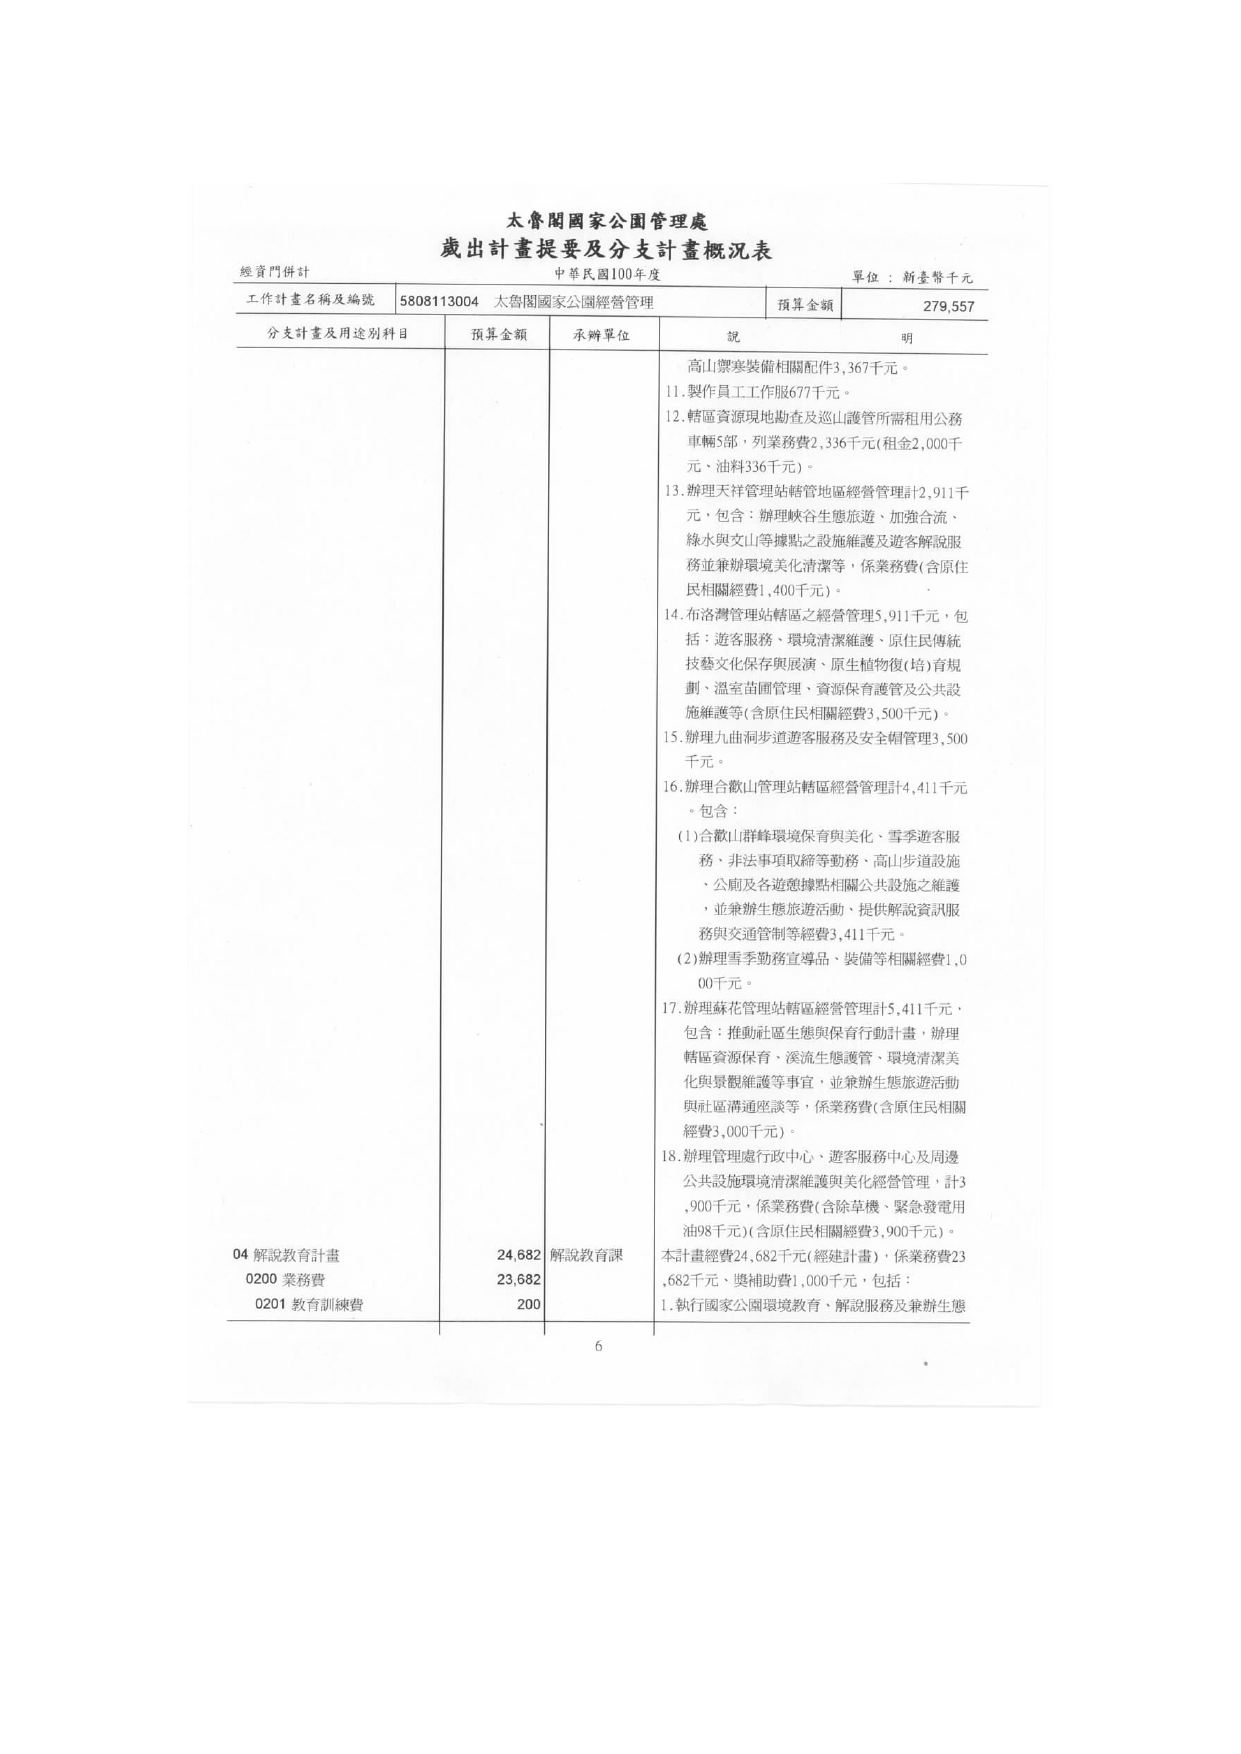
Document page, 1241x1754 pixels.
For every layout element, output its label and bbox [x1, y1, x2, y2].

picture [187, 183, 1053, 1408]
